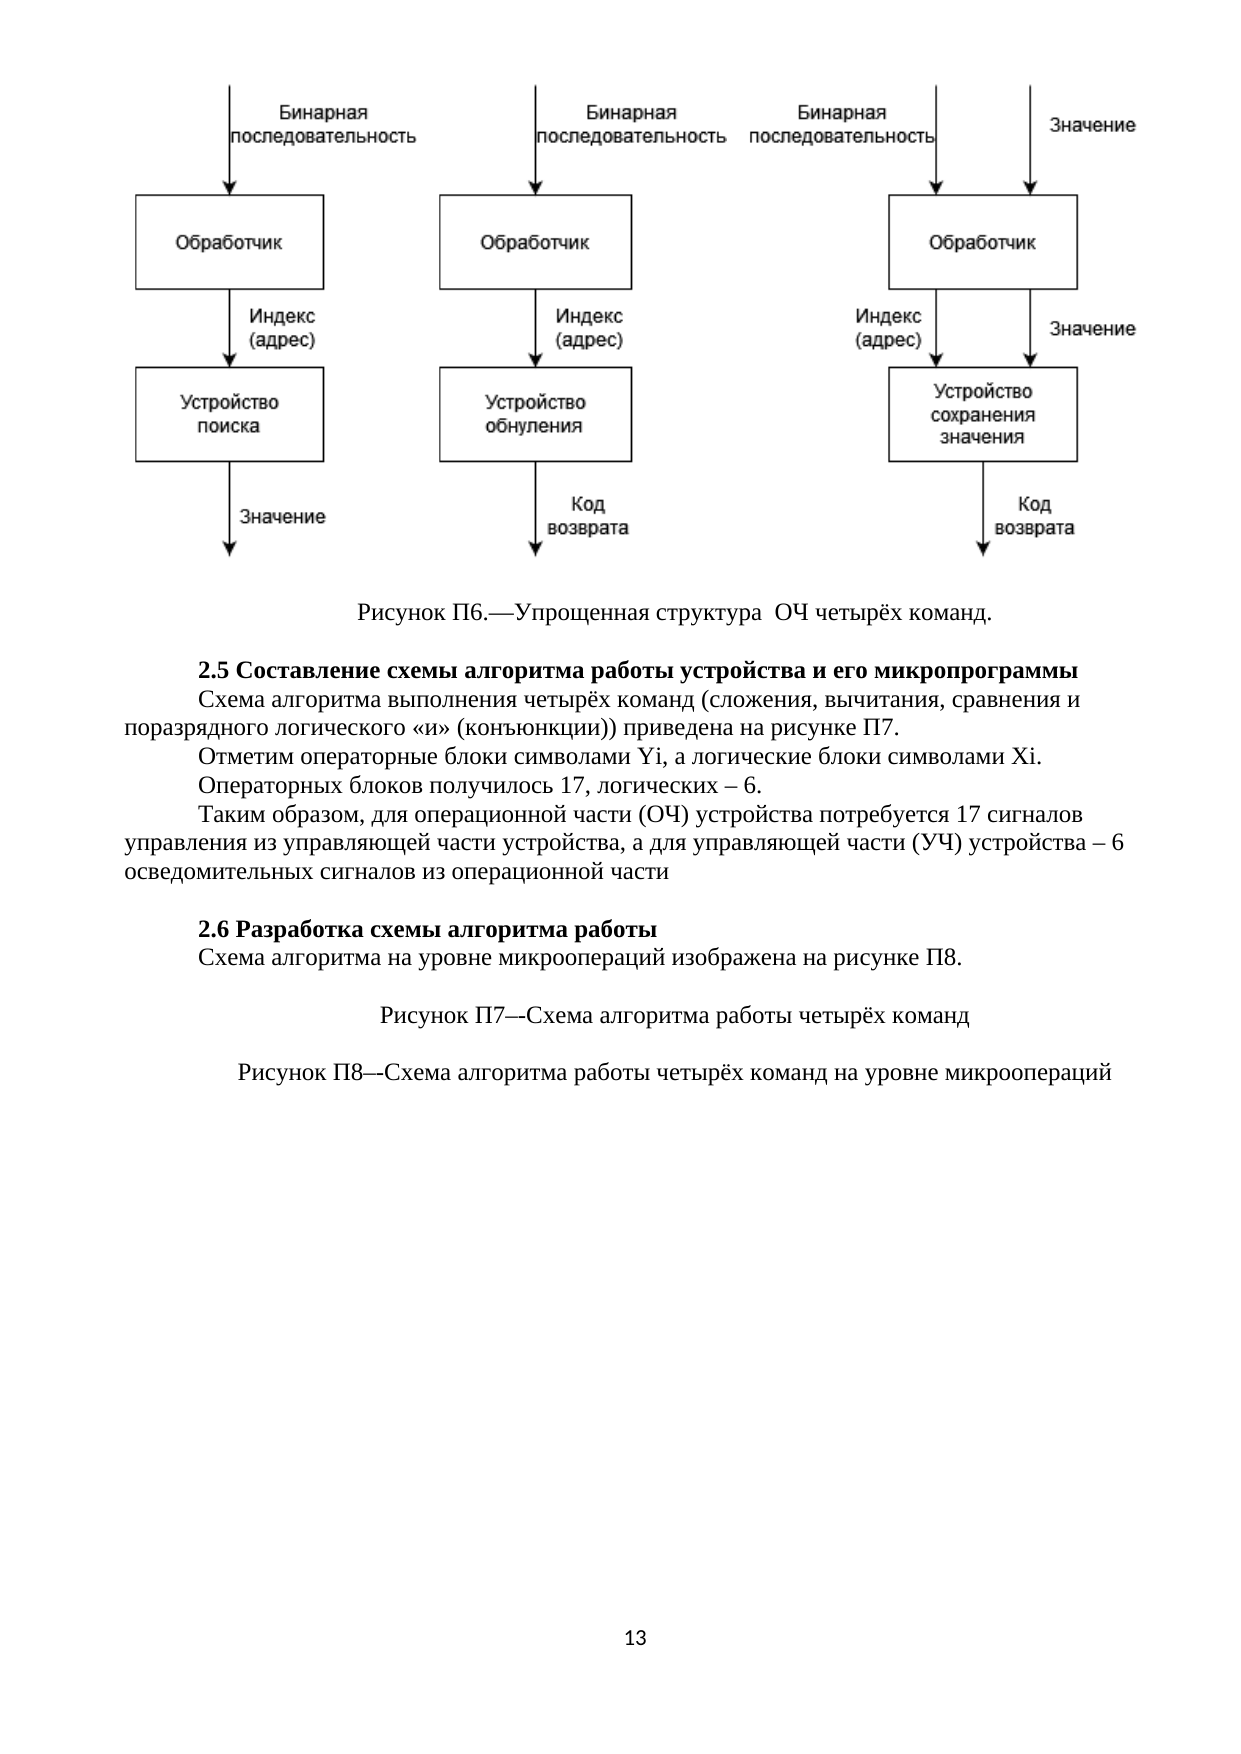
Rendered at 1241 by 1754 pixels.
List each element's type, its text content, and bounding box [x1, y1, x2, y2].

table_header [727, 75, 738, 569]
text Схема алгоритма на уровне микроопераций изображена на рисунке П8. [124, 942, 1152, 971]
table_header [1141, 75, 1152, 569]
text 2.5 Составление схемы алгоритма работы устройства и его микропрограммы [124, 655, 1152, 684]
text Таким образом, для операционной части (ОЧ) устройства потребуется 17 сигналов управления из управляющей части устройства, а для управляющей части (УЧ) устройства – 6 осведомительных сигналов из операционной части [124, 799, 1152, 885]
text Схема алгоритма выполнения четырёх команд (сложения, вычитания, сравнения и поразрядного логического «и» (конъюнкции)) приведена на рисунке П7. [124, 684, 1152, 741]
text Отметим операторные блоки символами Yi, а логические блоки символами Xi. [124, 741, 1152, 770]
text Рисунок П8–-Схема алгоритма работы четырёх команд на уровне микроопераций [124, 1057, 1152, 1086]
text 2.6 Разработка схемы алгоритма работы [124, 914, 1152, 942]
text Рисунок П7–-Схема алгоритма работы четырёх команд [124, 1000, 1152, 1029]
text Операторных блоков получилось 17, логических – 6. [124, 770, 1152, 799]
text Рисунок П6.—Упрощенная структура ОЧ четырёх команд. [124, 597, 1152, 626]
table_header [428, 75, 439, 569]
table_header [124, 75, 135, 569]
table_header [739, 75, 749, 569]
table_header [417, 75, 428, 569]
